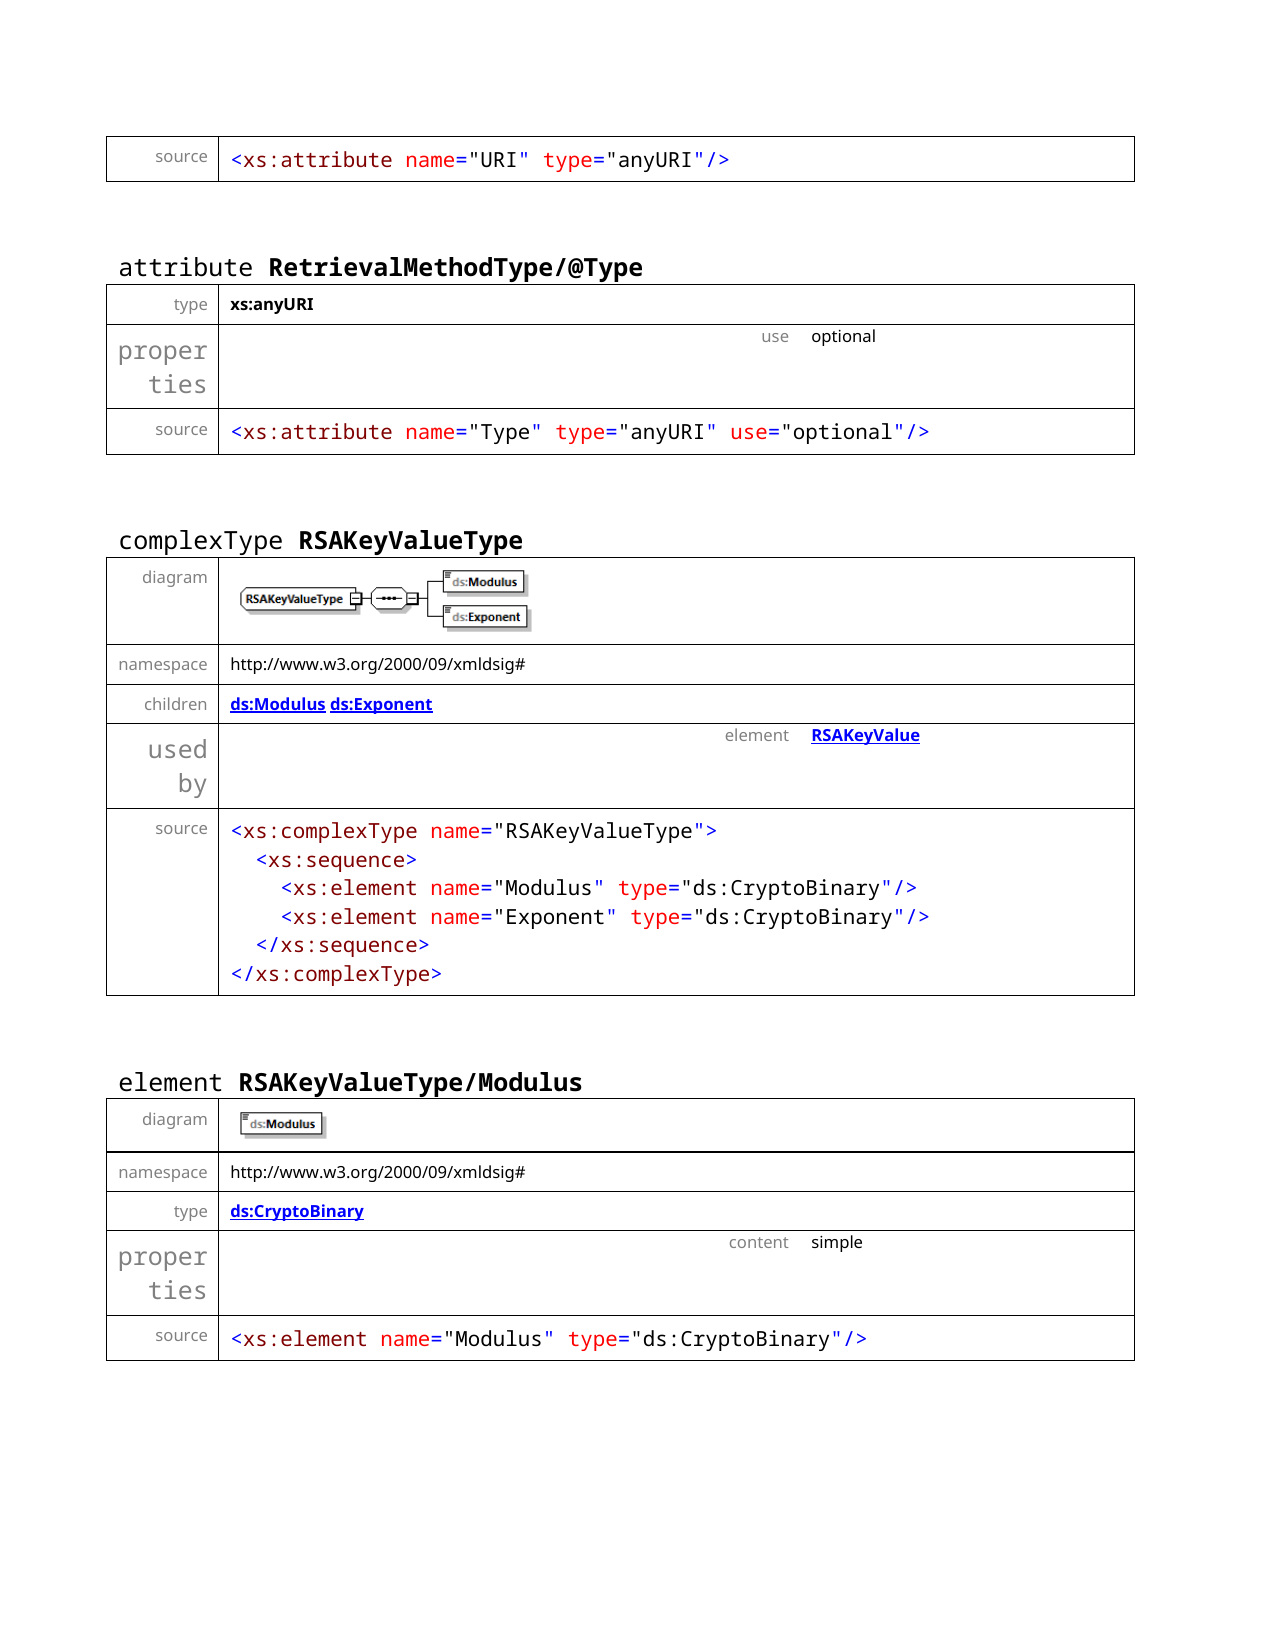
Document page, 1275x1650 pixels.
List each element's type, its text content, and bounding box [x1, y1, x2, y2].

table_cell <xs:attribute name="Type" type="anyURI" use="optional"/> [219, 409, 1134, 453]
table_cell [219, 1231, 1134, 1315]
table_cell namespace [107, 1153, 218, 1191]
table_cell used by [107, 724, 218, 808]
text attribute RetrievalMethodType/@Type [118, 250, 1157, 284]
table_cell http://www.w3.org/2000/09/xmldsig# [219, 645, 1134, 683]
table_cell namespace [107, 645, 218, 683]
table_cell [219, 724, 1134, 808]
table_cell source [107, 1316, 218, 1360]
table_cell properties [107, 325, 218, 408]
table_header simple [800, 1231, 1134, 1254]
table_cell <xs:element name="Modulus" type="ds:CryptoBinary"/> [219, 1316, 1134, 1360]
table_header type [107, 285, 218, 323]
text complexType RSAKeyValueType [118, 523, 1157, 557]
table_cell source [107, 809, 218, 995]
table_header xs:anyURI [219, 285, 1134, 323]
table_header [219, 558, 1134, 644]
table_cell <xs:complexType name="RSAKeyValueType"> <xs:sequence> <xs:element name="Modulus" type="ds:CryptoBinary"/> <xs:element name="Exponent" type="ds:CryptoBinary"/> </xs:sequence> </xs:complexType> [219, 809, 1134, 995]
table_header [219, 1099, 1134, 1151]
table_header use [230, 325, 800, 347]
table_header content [230, 1231, 800, 1254]
picture [230, 565, 542, 637]
table_header element [230, 724, 800, 747]
table_cell <xs:attribute name="URI" type="anyURI"/> [219, 137, 1134, 181]
table_cell properties [107, 1231, 218, 1315]
table_cell source [107, 409, 218, 453]
table_header RSAKeyValue [800, 724, 1134, 747]
table_cell type [107, 1192, 218, 1230]
table_cell ds:Modulus ds:Exponent [219, 685, 1134, 723]
table_cell http://www.w3.org/2000/09/xmldsig# [219, 1153, 1134, 1191]
table_cell [219, 325, 1134, 408]
table_header optional [800, 325, 1134, 347]
table_header diagram [107, 558, 218, 644]
text element RSAKeyValueType/Modulus [118, 1064, 1157, 1098]
table_cell source [107, 137, 218, 181]
picture [230, 1107, 337, 1144]
table_cell children [107, 685, 218, 723]
table_header diagram [107, 1099, 218, 1151]
table_cell ds:CryptoBinary [219, 1192, 1134, 1230]
